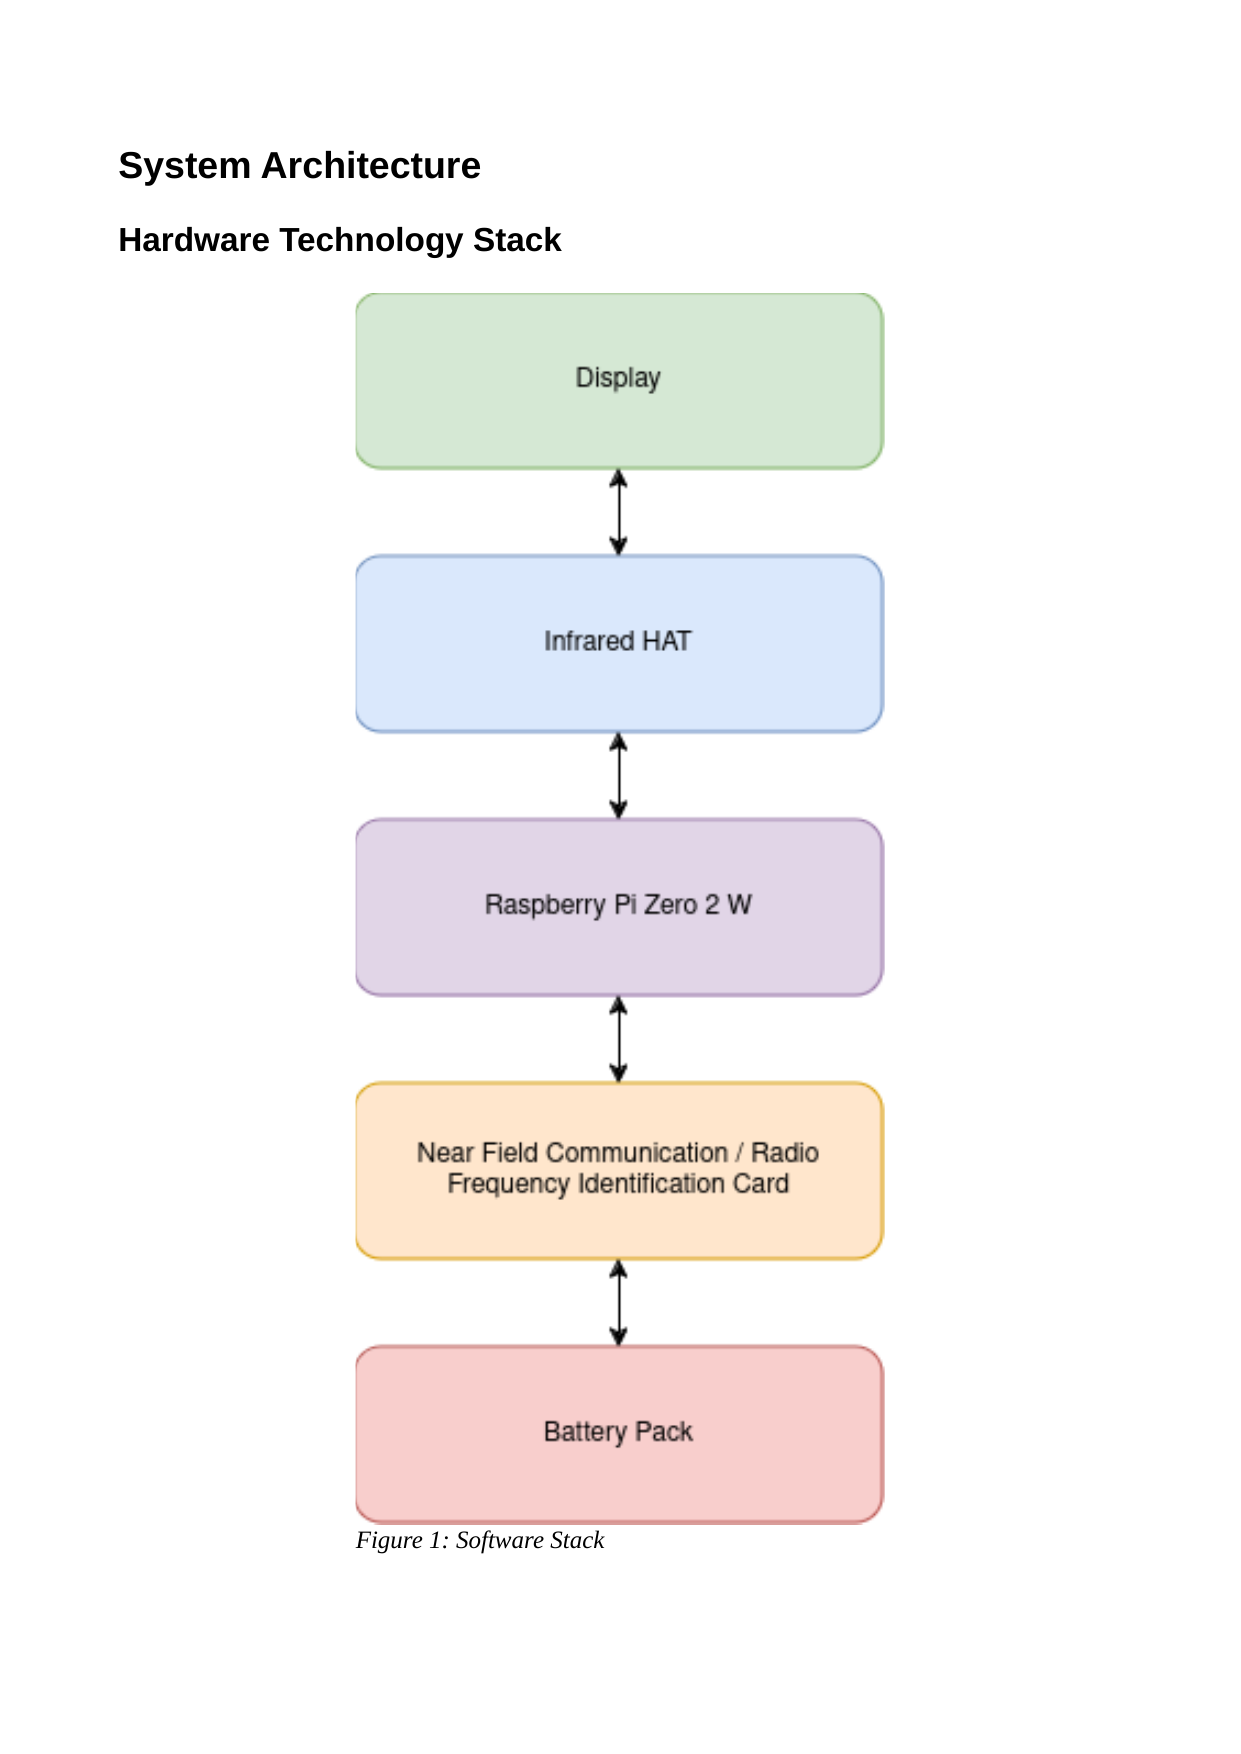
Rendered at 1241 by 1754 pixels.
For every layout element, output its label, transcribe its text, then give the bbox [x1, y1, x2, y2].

subtitle Hardware Technology Stack [118, 219, 1122, 258]
picture [355, 293, 885, 1525]
subtitle System Architecture [118, 143, 1122, 186]
text Figure 1: Software Stack [356, 1525, 884, 1553]
